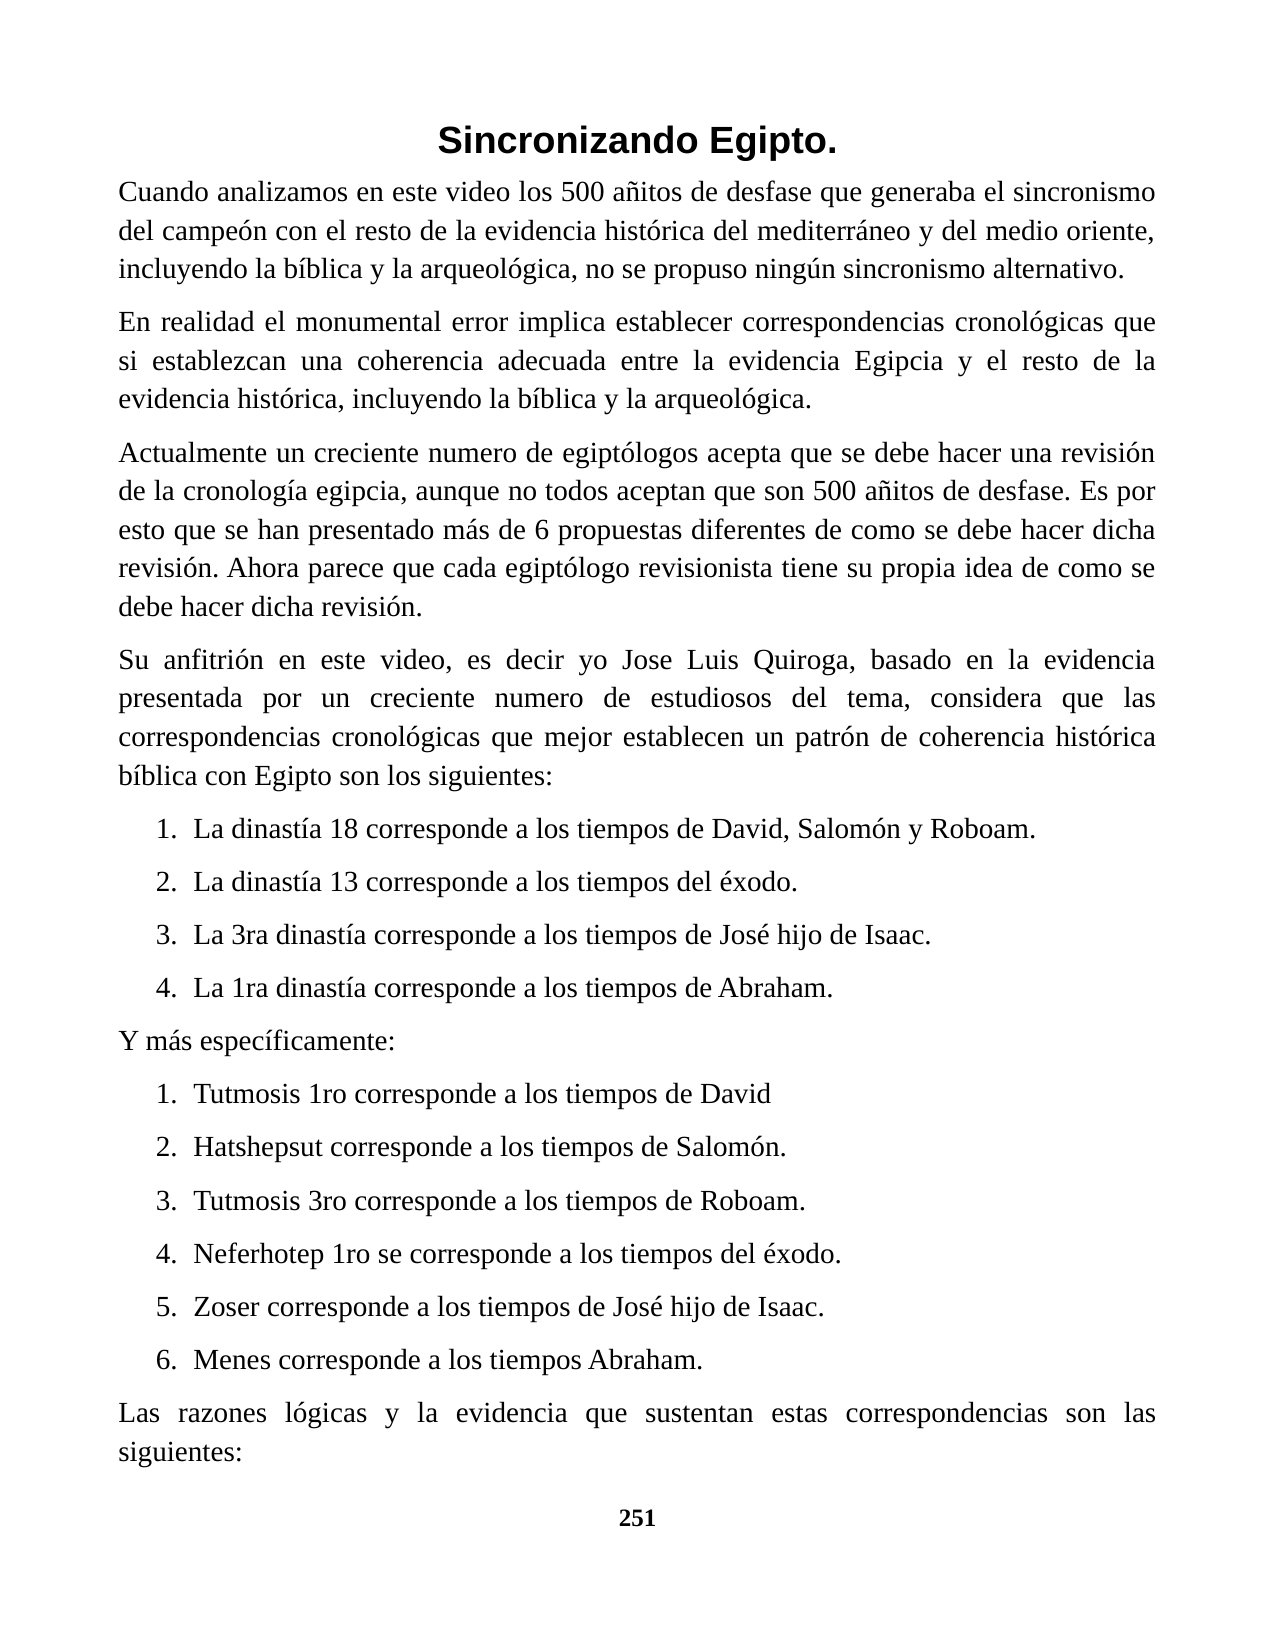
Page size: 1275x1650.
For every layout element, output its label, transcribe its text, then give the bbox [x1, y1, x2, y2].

text Y más específicamente: [118, 1023, 1157, 1057]
text Su anfitrión en este video, es decir yo Jose Luis Quiroga, basado en la evidencia presentada por un creciente numero de estudiosos del tema, considera que las correspondencias cronológicas que mejor establecen un patrón de coherencia histórica bíblica con Egipto son los siguientes: [118, 642, 1157, 791]
text Actualmente un creciente numero de egiptólogos acepta que se debe hacer una revisión de la cronología egipcia, aunque no todos aceptan que son 500 añitos de desfase. Es por esto que se han presentado más de 6 propuestas diferentes de como se debe hacer dicha revisión. Ahora parece que cada egiptólogo revisionista tiene su propia idea de como se debe hacer dicha revisión. [118, 435, 1157, 622]
list Zoser corresponde a los tiempos de José hijo de Isaac. [156, 1289, 1157, 1322]
list Tutmosis 3ro corresponde a los tiempos de Roboam. [156, 1183, 1157, 1216]
subtitle Sincronizando Egipto. [118, 118, 1157, 162]
text En realidad el monumental error implica establecer correspondencias cronológicas que si establezcan una coherencia adecuada entre la evidencia Egipcia y el resto de la evidencia histórica, incluyendo la bíblica y la arqueológica. [118, 304, 1157, 415]
list Hatshepsut corresponde a los tiempos de Salomón. [156, 1129, 1157, 1163]
list La dinastía 13 corresponde a los tiempos del éxodo. [156, 864, 1157, 897]
text Cuando analizamos en este video los 500 añitos de desfase que generaba el sincronismo del campeón con el resto de la evidencia histórica del mediterráneo y del medio oriente, incluyendo la bíblica y la arqueológica, no se propuso ningún sincronismo alternativo. [118, 174, 1157, 285]
text Las razones lógicas y la evidencia que sustentan estas correspondencias son las siguientes: [118, 1395, 1157, 1467]
list Neferhotep 1ro se corresponde a los tiempos del éxodo. [156, 1236, 1157, 1269]
list La dinastía 18 corresponde a los tiempos de David, Salomón y Roboam. [156, 811, 1157, 844]
list Menes corresponde a los tiempos Abraham. [156, 1342, 1157, 1376]
list La 3ra dinastía corresponde a los tiempos de José hijo de Isaac. [156, 917, 1157, 951]
list Tutmosis 1ro corresponde a los tiempos de David [156, 1076, 1157, 1110]
list La 1ra dinastía corresponde a los tiempos de Abraham. [156, 970, 1157, 1004]
